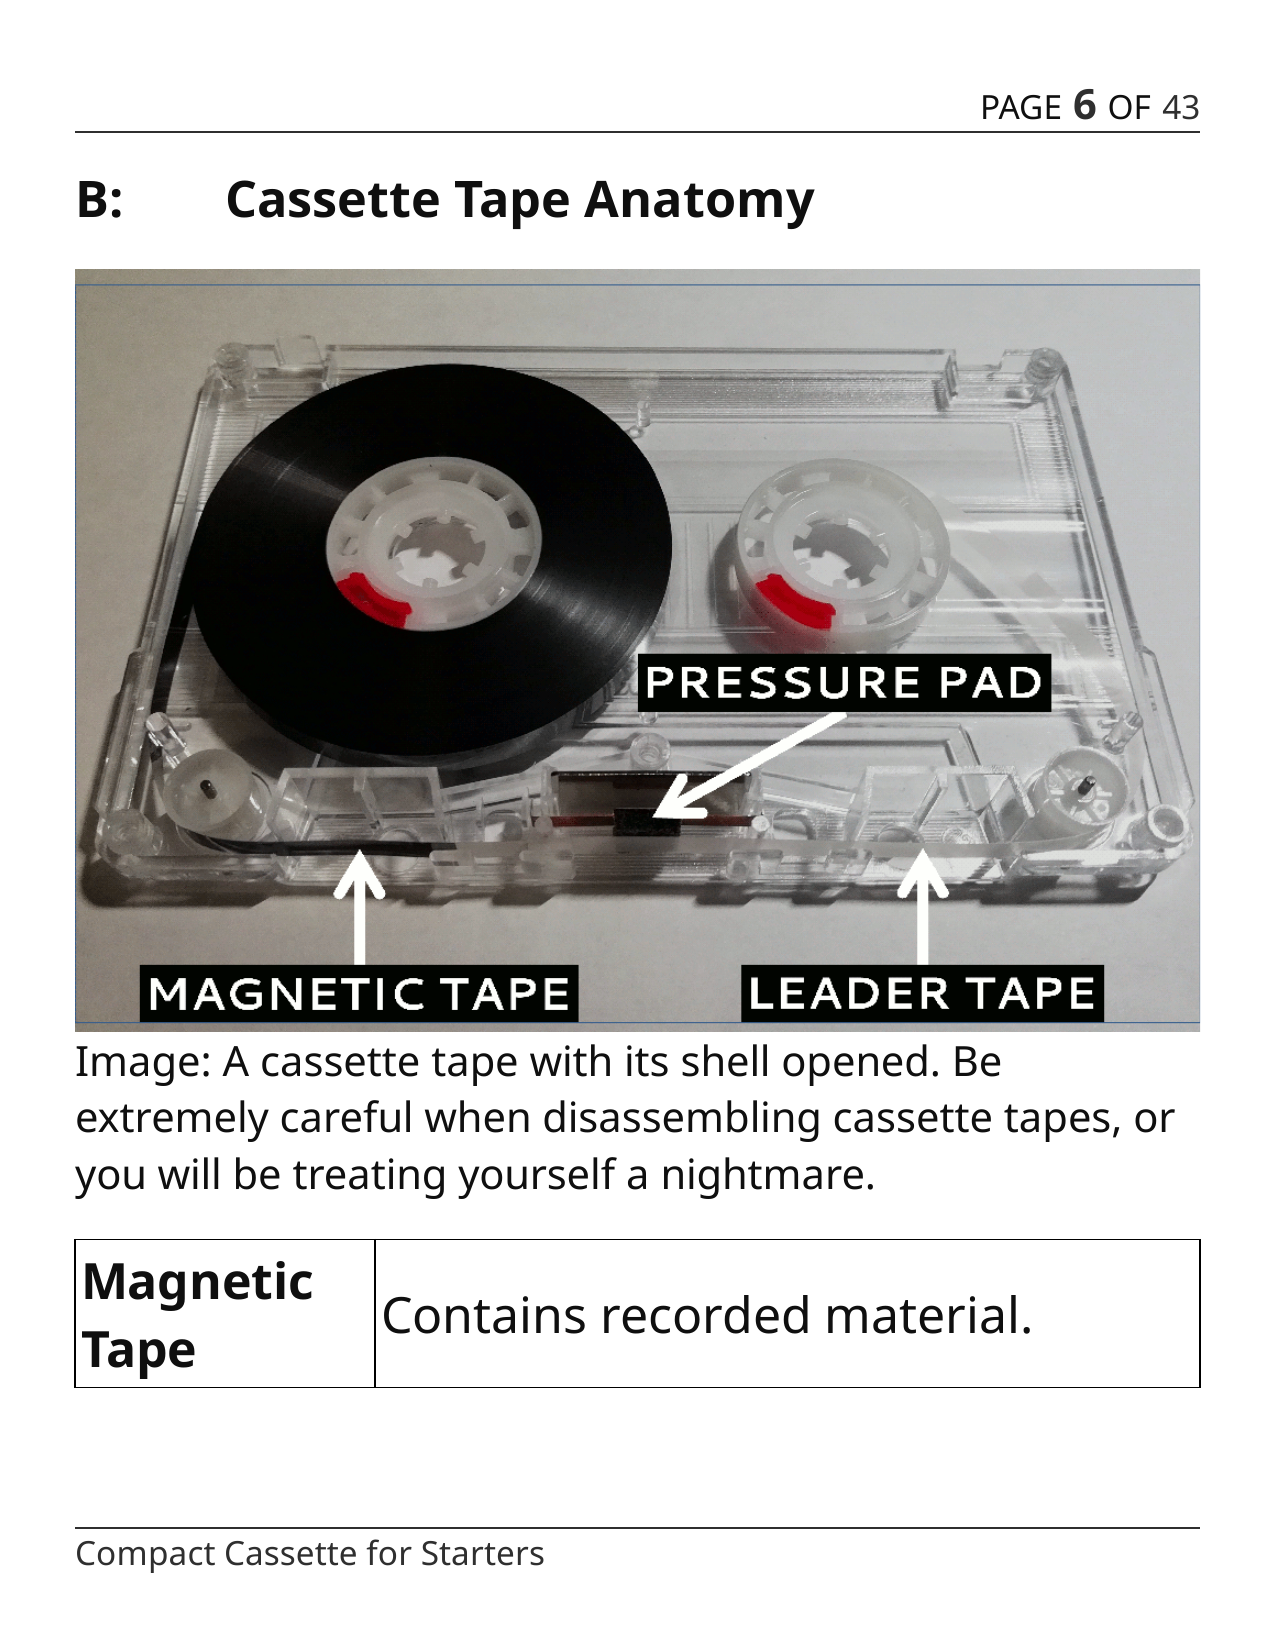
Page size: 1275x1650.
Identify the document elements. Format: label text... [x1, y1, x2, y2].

picture [75, 269, 1200, 1032]
table_header Magnetic Tape [76, 1240, 374, 1387]
subtitle B: Cassette Tape Anatomy [75, 163, 1200, 232]
text Image: A cassette tape with its shell opened. Be extremely careful when disassembling cassette tapes, or you will be treating yourself a nightmare. [75, 1032, 1200, 1201]
table_header Contains recorded material. [376, 1240, 1199, 1387]
